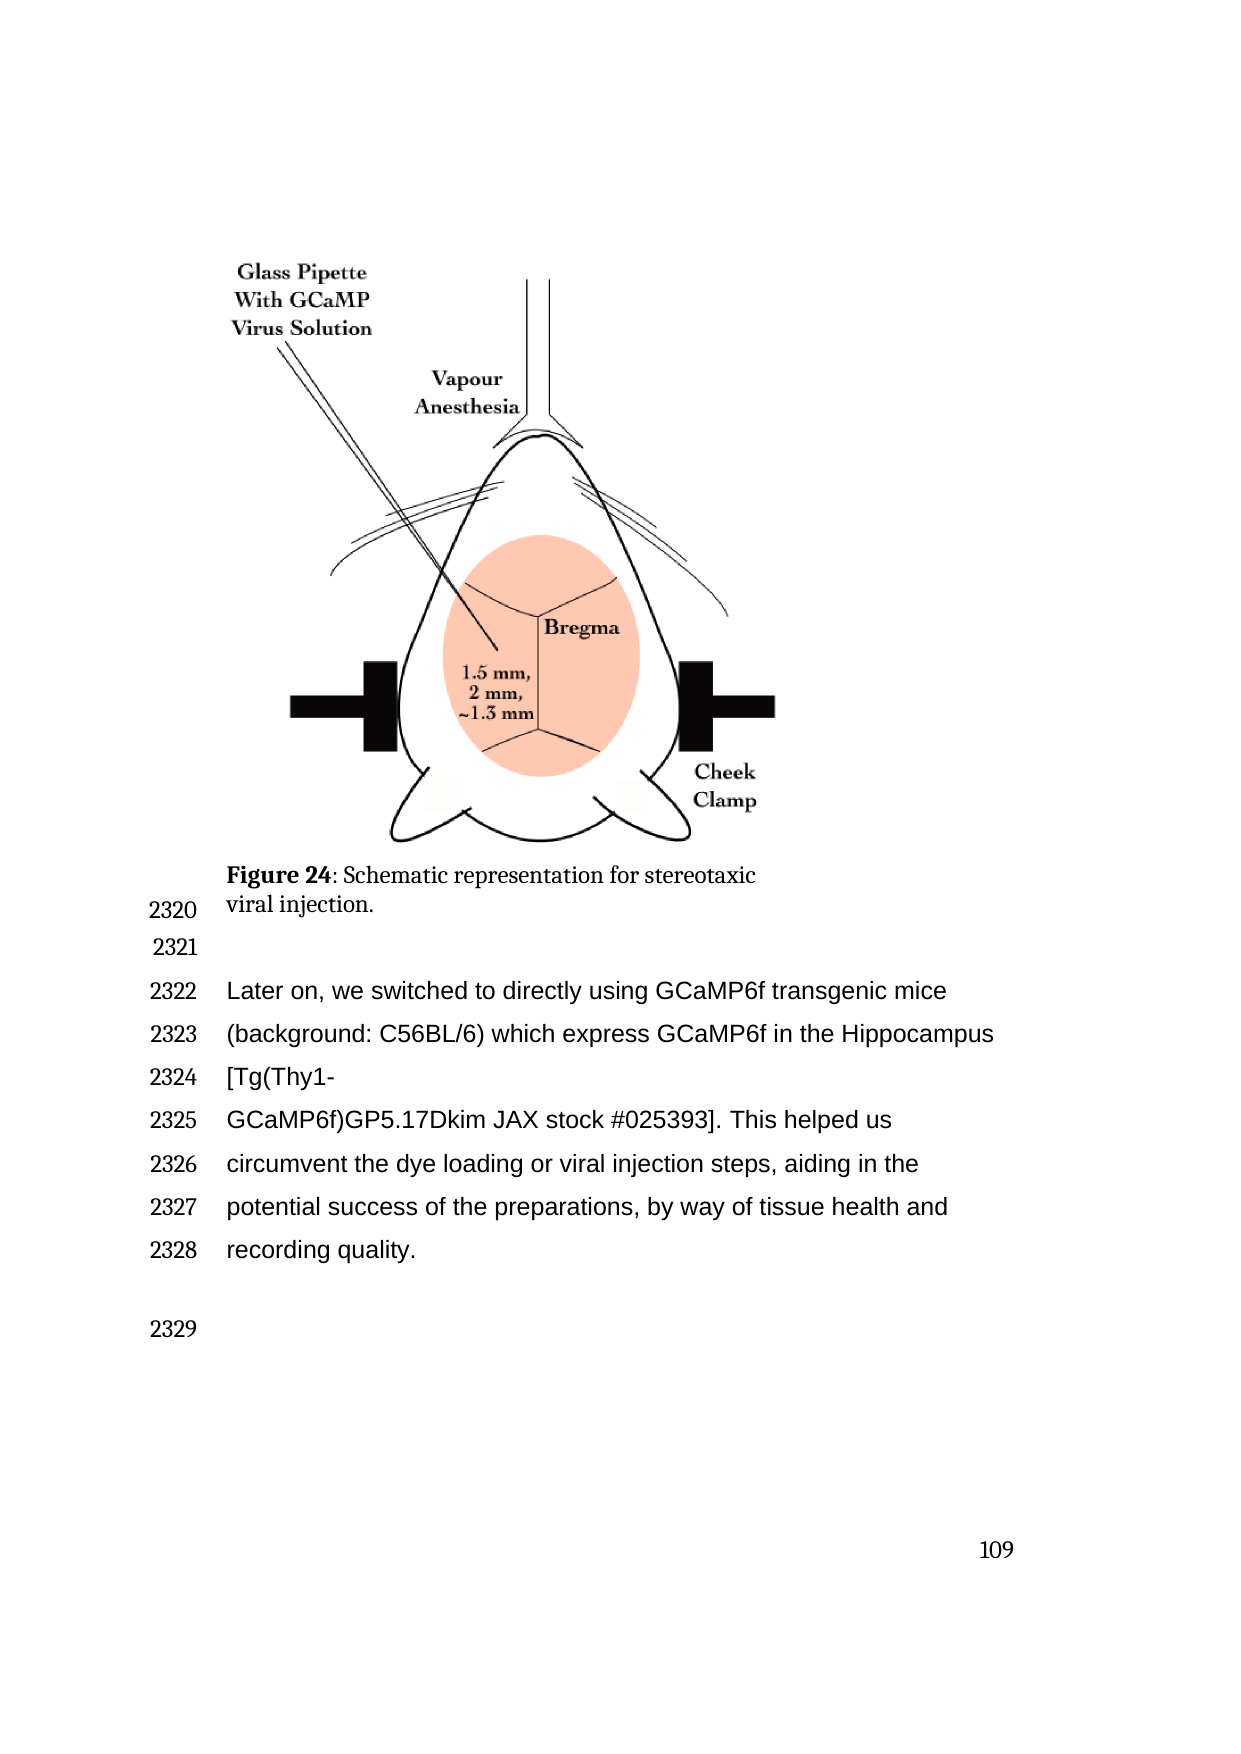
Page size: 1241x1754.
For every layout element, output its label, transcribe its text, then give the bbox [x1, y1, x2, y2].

picture [226, 260, 782, 849]
text GCaMP6f)GP5.17Dkim JAX stock #025393]. This helped us circumvent the dye loading or viral injection steps, aiding in the potential success of the preparations, by way of tissue health and recording quality. [226, 1105, 1014, 1263]
text Later on, we switched to directly using GCaMP6f transgenic mice (background: C56BL/6) which express GCaMP6f in the Hippocampus [Tg(Thy1- [226, 976, 1014, 1091]
text Figure 24: Schematic representation for stereotaxic viral injection. [226, 849, 782, 918]
